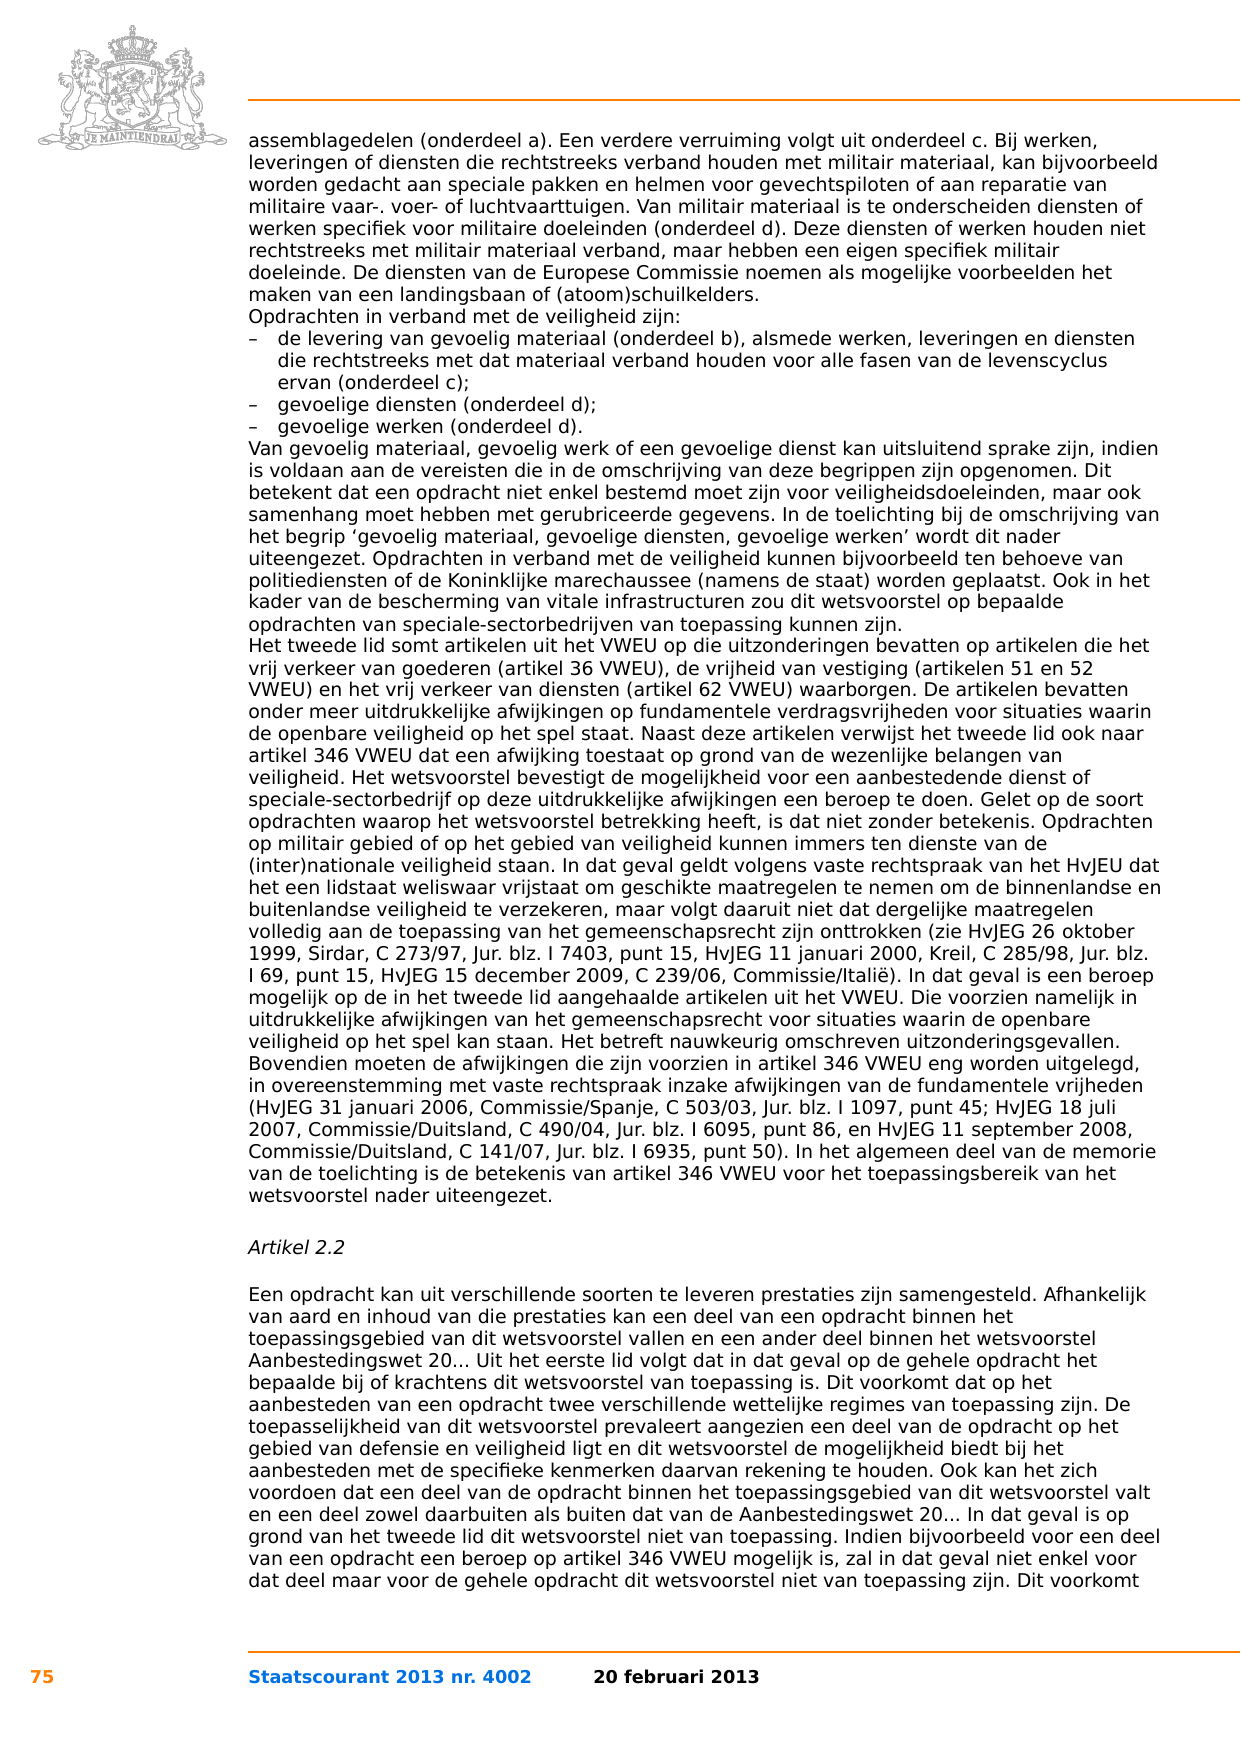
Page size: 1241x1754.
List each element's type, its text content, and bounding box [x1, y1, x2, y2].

text Opdrachten in verband met de veiligheid zijn: [248, 306, 1163, 328]
text assemblagedelen (onderdeel a). Een verdere verruiming volgt uit onderdeel c. Bij werken, leveringen of diensten die rechtstreeks verband houden met militair materiaal, kan bijvoorbeeld worden gedacht aan speciale pakken en helmen voor gevechtspiloten of aan reparatie van militaire vaar-. voer- of luchtvaarttuigen. Van militair materiaal is te onderscheiden diensten of werken specifiek voor militaire doeleinden (onderdeel d). Deze diensten of werken houden niet rechtstreeks met militair materiaal verband, maar hebben een eigen specifiek militair doeleinde. De diensten van de Europese Commissie noemen als mogelijke voorbeelden het maken van een landingsbaan of (atoom)schuilkelders. [248, 130, 1163, 306]
text – gevoelige diensten (onderdeel d); [248, 394, 1163, 416]
text – de levering van gevoelig materiaal (onderdeel b), alsmede werken, leveringen en diensten die rechtstreeks met dat materiaal verband houden voor alle fasen van de levenscyclus ervan (onderdeel c); [248, 328, 1163, 394]
text – gevoelige werken (onderdeel d). [248, 416, 1163, 438]
text Het tweede lid somt artikelen uit het VWEU op die uitzonderingen bevatten op artikelen die het vrij verkeer van goederen (artikel 36 VWEU), de vrijheid van vestiging (artikelen 51 en 52 VWEU) en het vrij verkeer van diensten (artikel 62 VWEU) waarborgen. De artikelen bevatten onder meer uitdrukkelijke afwijkingen op fundamentele verdragsvrijheden voor situaties waarin de openbare veiligheid op het spel staat. Naast deze artikelen verwijst het tweede lid ook naar artikel 346 VWEU dat een afwijking toestaat op grond van de wezenlijke belangen van veiligheid. Het wetsvoorstel bevestigt de mogelijkheid voor een aanbestedende dienst of speciale-sectorbedrijf op deze uitdrukkelijke afwijkingen een beroep te doen. Gelet op de soort opdrachten waarop het wetsvoorstel betrekking heeft, is dat niet zonder betekenis. Opdrachten op militair gebied of op het gebied van veiligheid kunnen immers ten dienste van de (inter)nationale veiligheid staan. In dat geval geldt volgens vaste rechtspraak van het HvJEU dat het een lidstaat weliswaar vrijstaat om geschikte maatregelen te nemen om de binnenlandse en buitenlandse veiligheid te verzekeren, maar volgt daaruit niet dat dergelijke maatregelen volledig aan de toepassing van het gemeenschapsrecht zijn onttrokken (zie HvJEG 26 oktober 1999, Sirdar, C 273/97, Jur. blz. I 7403, punt 15, HvJEG 11 januari 2000, Kreil, C 285/98, Jur. blz. I 69, punt 15, HvJEG 15 december 2009, C 239/06, Commissie/Italië). In dat geval is een beroep mogelijk op de in het tweede lid aangehaalde artikelen uit het VWEU. Die voorzien namelijk in uitdrukkelijke afwijkingen van het gemeenschapsrecht voor situaties waarin de openbare veiligheid op het spel kan staan. Het betreft nauwkeurig omschreven uitzonderingsgevallen. Bovendien moeten de afwijkingen die zijn voorzien in artikel 346 VWEU eng worden uitgelegd, in overeenstemming met vaste rechtspraak inzake afwijkingen van de fundamentele vrijheden (HvJEG 31 januari 2006, Commissie/Spanje, C 503/03, Jur. blz. I 1097, punt 45; HvJEG 18 juli 2007, Commissie/Duitsland, C 490/04, Jur. blz. I 6095, punt 86, en HvJEG 11 september 2008, Commissie/Duitsland, C 141/07, Jur. blz. I 6935, punt 50). In het algemeen deel van de memorie van de toelichting is de betekenis van artikel 346 VWEU voor het toepassingsbereik van het wetsvoorstel nader uiteengezet. [248, 635, 1163, 1207]
text Van gevoelig materiaal, gevoelig werk of een gevoelige dienst kan uitsluitend sprake zijn, indien is voldaan aan de vereisten die in de omschrijving van deze begrippen zijn opgenomen. Dit betekent dat een opdracht niet enkel bestemd moet zijn voor veiligheidsdoeleinden, maar ook samenhang moet hebben met gerubriceerde gegevens. In de toelichting bij de omschrijving van het begrip ‘gevoelig materiaal, gevoelige diensten, gevoelige werken’ wordt dit nader uiteengezet. Opdrachten in verband met de veiligheid kunnen bijvoorbeeld ten behoeve van politiediensten of de Koninklijke marechaussee (namens de staat) worden geplaatst. Ook in het kader van de bescherming van vitale infrastructuren zou dit wetsvoorstel op bepaalde opdrachten van speciale-sectorbedrijven van toepassing kunnen zijn. [248, 438, 1163, 635]
subtitle Artikel 2.2 [248, 1237, 1163, 1259]
text Een opdracht kan uit verschillende soorten te leveren prestaties zijn samengesteld. Afhankelijk van aard en inhoud van die prestaties kan een deel van een opdracht binnen het toepassingsgebied van dit wetsvoorstel vallen en een ander deel binnen het wetsvoorstel Aanbestedingswet 20... Uit het eerste lid volgt dat in dat geval op de gehele opdracht het bepaalde bij of krachtens dit wetsvoorstel van toepassing is. Dit voorkomt dat op het aanbesteden van een opdracht twee verschillende wettelijke regimes van toepassing zijn. De toepasselijkheid van dit wetsvoorstel prevaleert aangezien een deel van de opdracht op het gebied van defensie en veiligheid ligt en dit wetsvoorstel de mogelijkheid biedt bij het aanbesteden met de specifieke kenmerken daarvan rekening te houden. Ook kan het zich voordoen dat een deel van de opdracht binnen het toepassingsgebied van dit wetsvoorstel valt en een deel zowel daarbuiten als buiten dat van de Aanbestedingswet 20... In dat geval is op grond van het tweede lid dit wetsvoorstel niet van toepassing. Indien bijvoorbeeld voor een deel van een opdracht een beroep op artikel 346 VWEU mogelijk is, zal in dat geval niet enkel voor dat deel maar voor de gehele opdracht dit wetsvoorstel niet van toepassing zijn. Dit voorkomt [248, 1284, 1163, 1592]
picture [38, 25, 227, 150]
